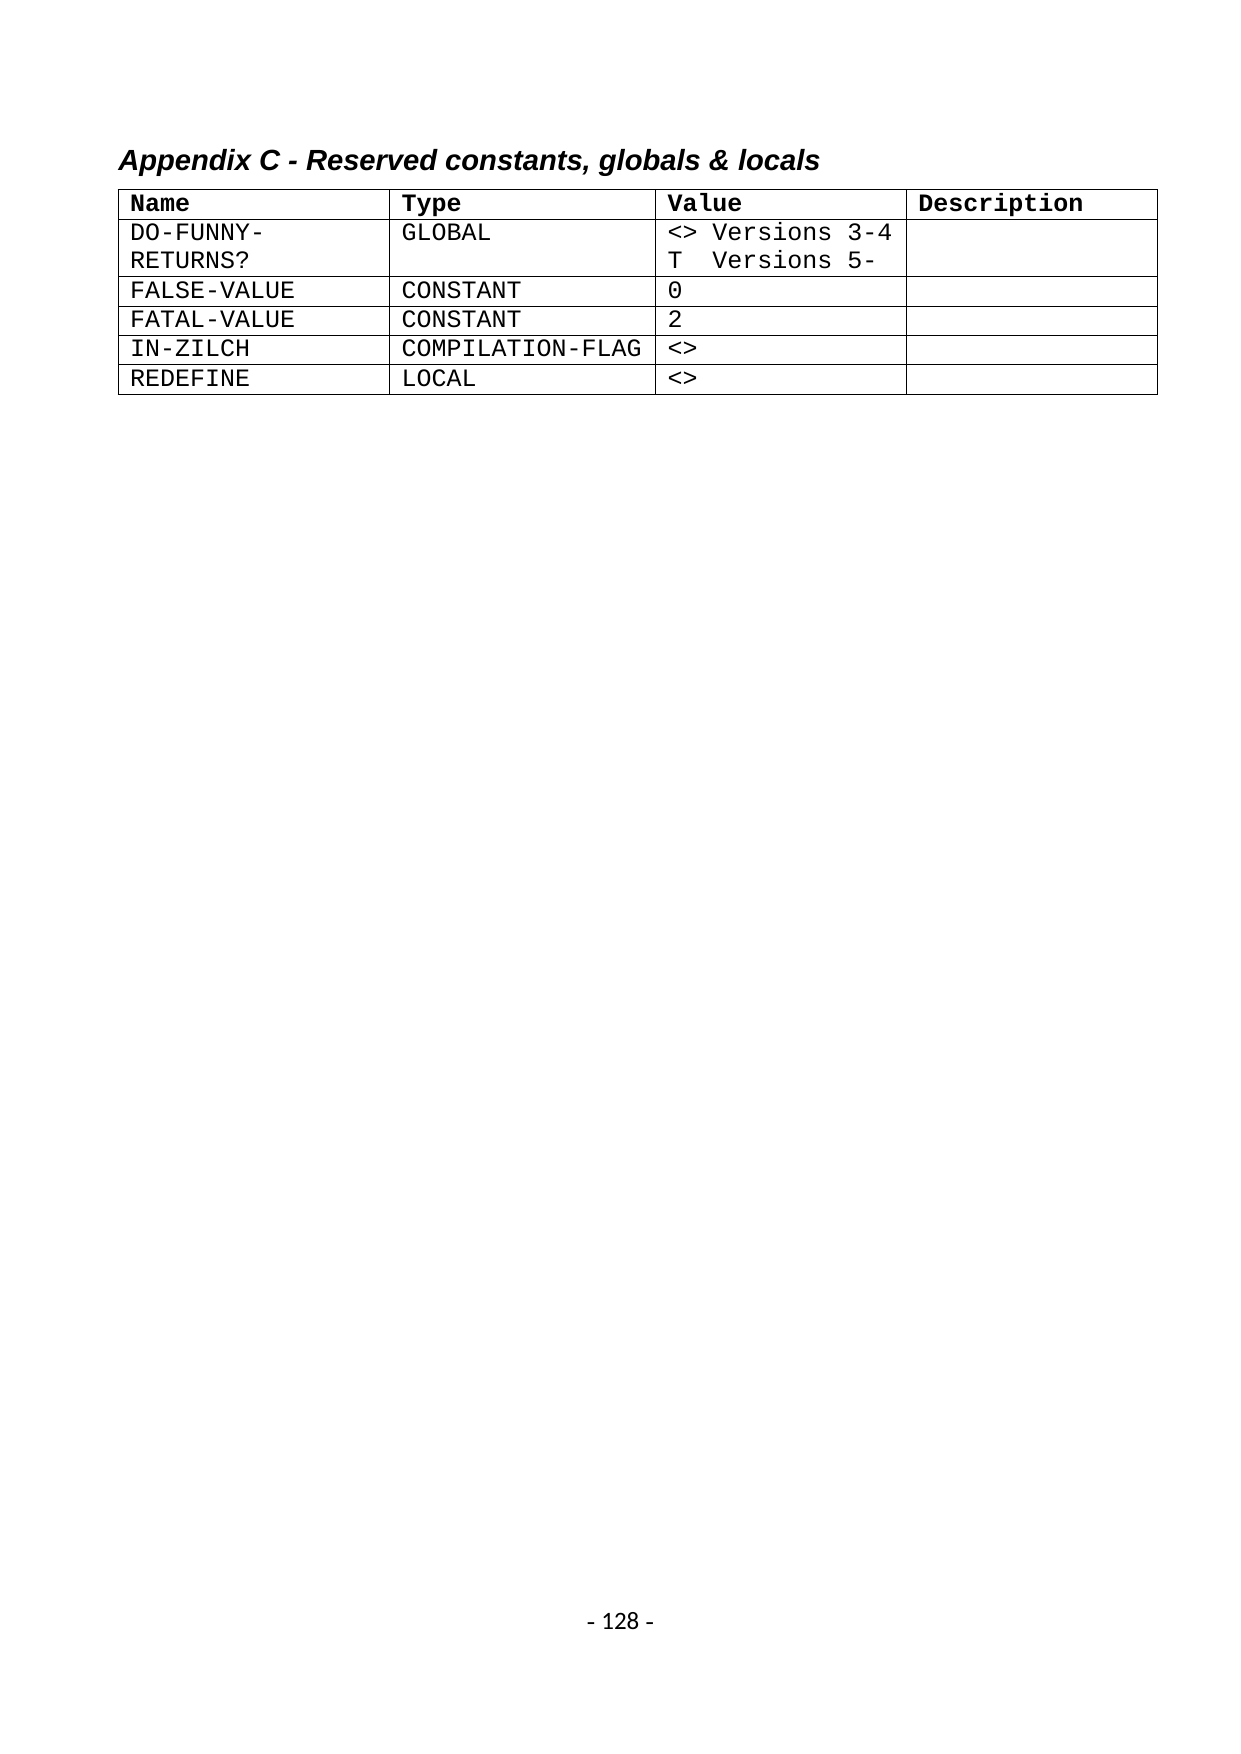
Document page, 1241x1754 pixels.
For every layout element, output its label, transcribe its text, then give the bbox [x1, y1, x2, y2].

table_cell FATAL-VALUE [119, 307, 389, 335]
table_cell 0 [656, 277, 906, 306]
table_cell <> [656, 365, 906, 394]
table_header Name [119, 190, 389, 218]
table_cell REDEFINE [119, 365, 389, 394]
table_cell [907, 336, 1157, 364]
table_cell CONSTANT [390, 307, 655, 335]
table_cell [907, 220, 1157, 276]
table_cell CONSTANT [390, 277, 655, 306]
table_cell FALSE-VALUE [119, 277, 389, 306]
table_cell [907, 307, 1157, 335]
table_cell [907, 365, 1157, 394]
table_cell DO-FUNNY-RETURNS? [119, 220, 389, 276]
table_cell <> [656, 336, 906, 364]
table_cell LOCAL [390, 365, 655, 394]
table_cell <> Versions 3-4 T Versions 5- [656, 220, 906, 276]
table_header Description [907, 190, 1157, 218]
subtitle Appendix C - Reserved constants, globals & locals [59, 143, 1122, 177]
table_cell 2 [656, 307, 906, 335]
table_cell [907, 277, 1157, 306]
table_cell GLOBAL [390, 220, 655, 276]
table_header Type [390, 190, 655, 218]
table_cell COMPILATION-FLAG [390, 336, 655, 364]
table_cell IN-ZILCH [119, 336, 389, 364]
table_header Value [656, 190, 906, 218]
